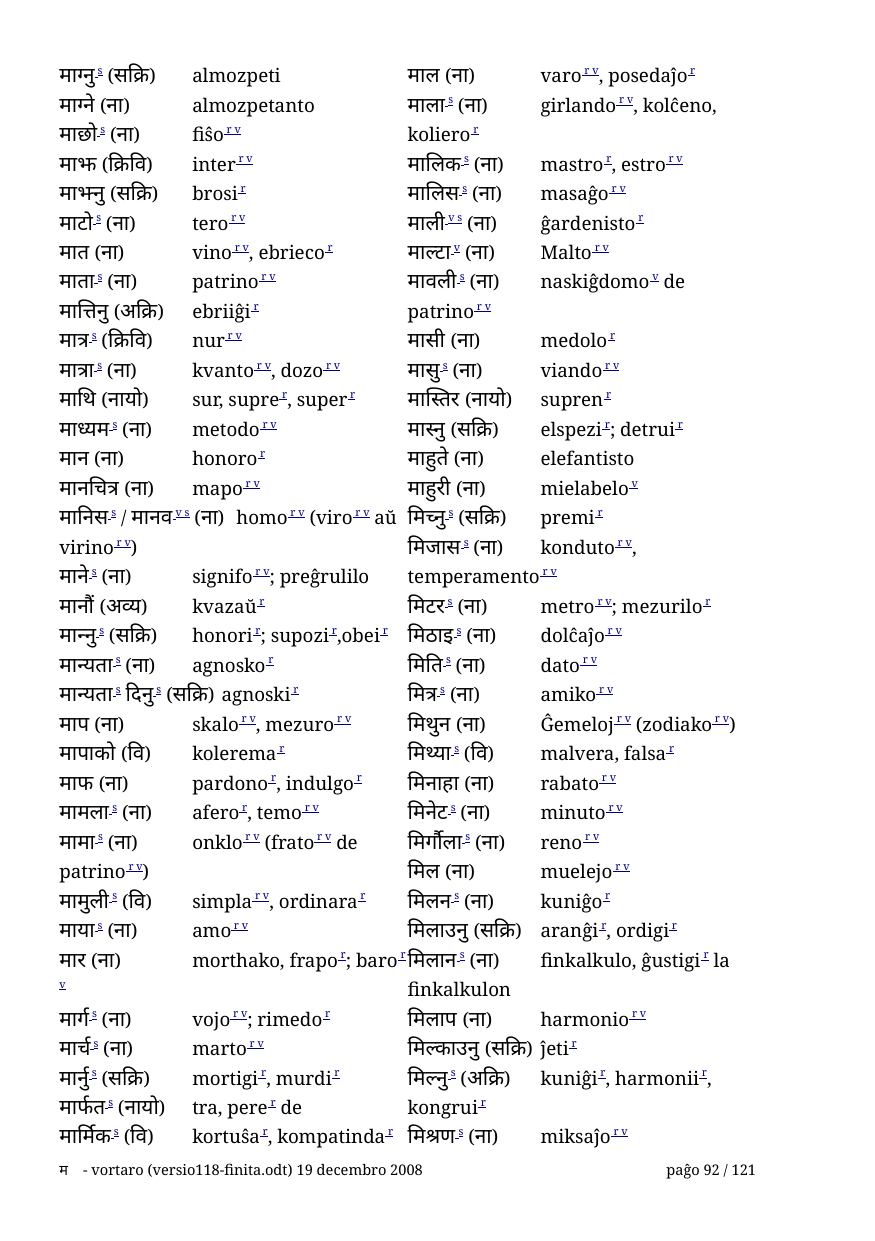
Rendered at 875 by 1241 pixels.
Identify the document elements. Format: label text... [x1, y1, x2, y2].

text मासु s (ना) viando r v [407, 354, 756, 383]
text मान्यता s दिनु s (सक्रि) agnoski r [59, 678, 407, 708]
text मार (ना) morthako, frapo r; baro r v [59, 943, 407, 1002]
text मान (ना) honoro r [59, 442, 407, 472]
text माता s (ना) patrino r v [59, 265, 407, 295]
text मिश्रण s (ना) miksaĵo r v [407, 1120, 756, 1150]
text मिथ्या s (वि) malvera, falsa r [407, 737, 756, 767]
text मिति s (ना) dato r v [407, 649, 756, 678]
text माहुते (ना) elefantisto [407, 442, 756, 472]
text माग्ने (ना) almozpetanto [59, 88, 407, 118]
text मानिस s / मानव v s (ना) homo r v (viro r v aŭ virino r v) [59, 501, 407, 560]
text मामा s (ना) onklo r v (frato r v de patrino r v) [59, 826, 407, 884]
text माथि (नायो) sur, supre r, super r [59, 383, 407, 413]
text माध्यम s (ना) metodo r v [59, 413, 407, 442]
text मास्तिर (नायो) supren r [407, 383, 756, 413]
text माने s (ना) signifo r v; preĝrulilo [59, 560, 407, 590]
text मात (ना) vino r v, ebrieco r [59, 236, 407, 265]
text मिलान s (ना) finkalkulo, ĝustigi r la finkalkulon [407, 943, 756, 1002]
text मापाको (वि) kolerema r [59, 737, 407, 767]
text मात्तिनु (अक्रि) ebriiĝi r [59, 295, 407, 324]
text मिठाइ s (ना) dolĉaĵo r v [407, 619, 756, 649]
text मित्र s (ना) amiko r v [407, 678, 756, 708]
text माहुरी (ना) mielabelo v [407, 472, 756, 501]
text मासी (ना) medolo r [407, 324, 756, 354]
text मिटर s (ना) metro r v; mezurilo r [407, 590, 756, 619]
text मास्नु (सक्रि) elspezi r; detrui r [407, 413, 756, 442]
text मात्रा s (ना) kvanto r v, dozo r v [59, 354, 407, 383]
text मार्च s (ना) marto r v [59, 1032, 407, 1061]
text माछो s (ना) fiŝo r v [59, 118, 407, 147]
text मिल्काउनु (सक्रि) ĵeti r [407, 1032, 756, 1061]
text मात्र s (क्रिवि) nur r v [59, 324, 407, 354]
text मिर्गौला s (ना) reno r v [407, 826, 756, 855]
text माल (ना) varo r v, posedaĵo r [407, 59, 756, 88]
text मालिक s (ना) mastro r, estro r v [407, 147, 756, 177]
text मामुली s (वि) simpla r v, ordinara r [59, 884, 407, 914]
text मिलन s (ना) kuniĝo r [407, 884, 756, 914]
text माग्नु s (सक्रि) almozpeti [59, 59, 407, 88]
text मिच्नु s (सक्रि) premi r [407, 501, 756, 531]
text माप (ना) skalo r v, mezuro r v [59, 708, 407, 737]
text माझ (क्रिवि) inter r v [59, 147, 407, 177]
text मान्यता s (ना) agnosko r [59, 649, 407, 678]
text मार्ग s (ना) vojo r v; rimedo r [59, 1002, 407, 1032]
text मिल (ना) muelejo r v [407, 855, 756, 884]
text मिलाउनु (सक्रि) aranĝi r, ordigi r [407, 914, 756, 943]
text मिल्नु s (अक्रि) kuniĝi r, harmonii r, kongrui r [407, 1061, 756, 1120]
text माल्टा v (ना) Malto r v [407, 236, 756, 265]
text मानौं (अव्य) kvazaŭ r [59, 590, 407, 619]
text माली v s (ना) ĝardenisto r [407, 206, 756, 236]
text मिथुन (ना) Ĝemeloj r v (zodiako r v) [407, 708, 756, 737]
text मिनाहा (ना) rabato r v [407, 767, 756, 796]
text मालिस s (ना) masaĝo r v [407, 177, 756, 206]
text मिनेट s (ना) minuto r v [407, 796, 756, 826]
text मार्नु s (सक्रि) mortigi r, murdi r [59, 1061, 407, 1091]
text मानचित्र (ना) mapo r v [59, 472, 407, 501]
text माला s (ना) girlando r v, kolĉeno, koliero r [407, 88, 756, 147]
text मान्नु s (सक्रि) honori r; supozi r,obei r [59, 619, 407, 649]
text मामला s (ना) afero r, temo r v [59, 796, 407, 826]
text मावली s (ना) naskiĝdomo v de patrino r v [407, 265, 756, 324]
text मिलाप (ना) harmonio r v [407, 1002, 756, 1032]
text माया s (ना) amo r v [59, 914, 407, 943]
text माझ्नु (सक्रि) brosi r [59, 177, 407, 206]
text मिजास s (ना) konduto r v, temperamento r v [407, 531, 756, 590]
text माफ (ना) pardono r, indulgo r [59, 767, 407, 796]
text माटो s (ना) tero r v [59, 206, 407, 236]
text मार्फत s (नायो) tra, pere r de [59, 1091, 407, 1120]
text मार्मिक s (वि) kortuŝa r, kompatinda r [59, 1120, 407, 1150]
